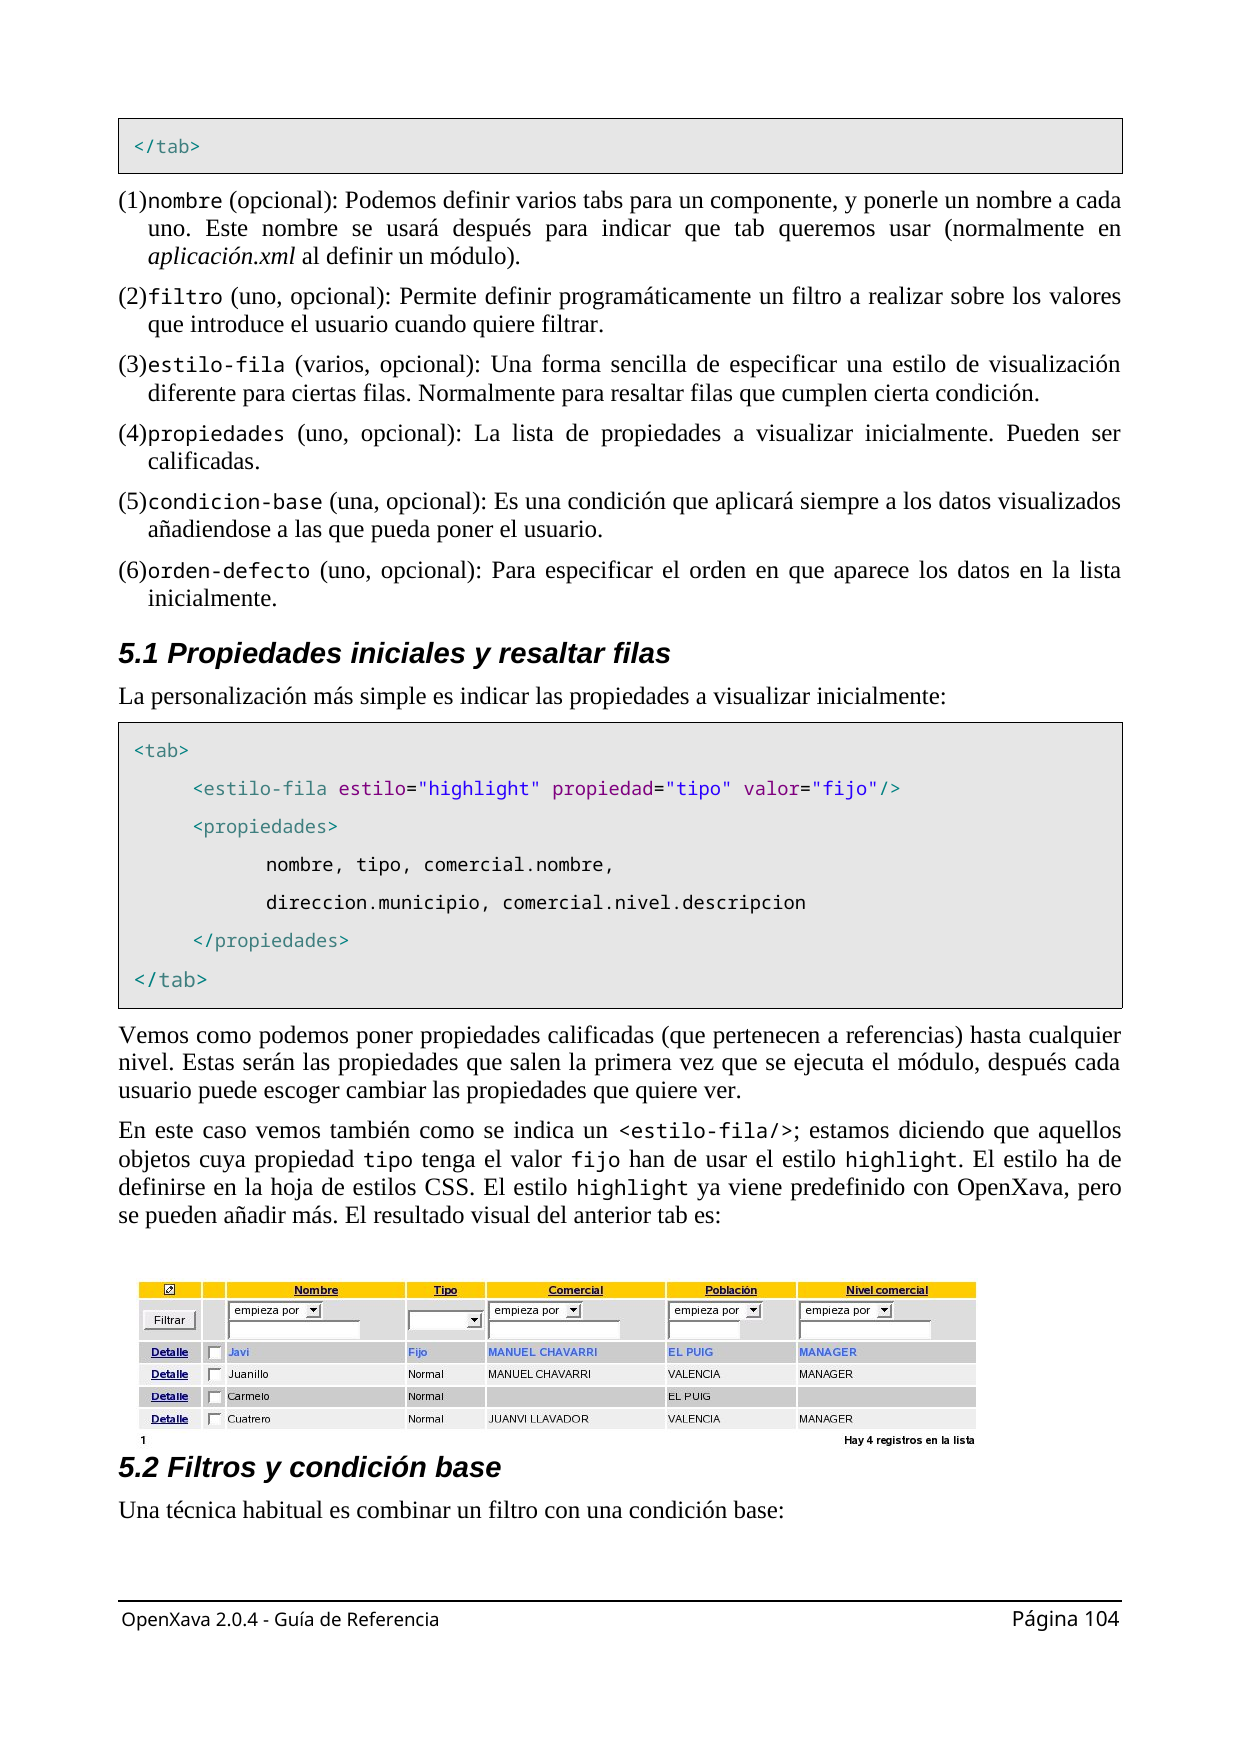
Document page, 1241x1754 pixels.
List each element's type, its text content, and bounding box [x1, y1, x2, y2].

text <propiedades> [119, 798, 1122, 836]
text </tab> [119, 950, 1122, 1008]
subtitle Propiedades iniciales y resaltar filas [118, 637, 1122, 669]
list condicion-base (una, opcional): Es una condición que aplicará siempre a los datos visualizados añadiendose a las que pueda poner el usuario. [118, 487, 1122, 543]
text Vemos como podemos poner propiedades calificadas (que pertenecen a referencias) hasta cualquier nivel. Estas serán las propiedades que salen la primera vez que se ejecuta el módulo, después cada usuario puede escoger cambiar las propiedades que quiere ver. [118, 1021, 1122, 1104]
text nombre, tipo, comercial.nombre, [119, 836, 1122, 874]
list nombre (opcional): Podemos definir varios tabs para un componente, y ponerle un nombre a cada uno. Este nombre se usará después para indicar que tab queremos usar (normalmente en aplicación.xml al definir un módulo). [118, 186, 1122, 269]
text En este caso vemos también como se indica un <estilo-fila/>; estamos diciendo que aquellos objetos cuya propiedad tipo tenga el valor fijo han de usar el estilo highlight. El estilo ha de definirse en la hoja de estilos CSS. El estilo highlight ya viene predefinido con OpenXava, pero se pueden añadir más. El resultado visual del anterior tab es: [118, 1116, 1122, 1229]
list estilo-fila (varios, opcional): Una forma sencilla de especificar una estilo de visualización diferente para ciertas filas. Normalmente para resaltar filas que cumplen cierta condición. [118, 351, 1122, 406]
list propiedades (uno, opcional): La lista de propiedades a visualizar inicialmente. Pueden ser calificadas. [118, 419, 1122, 475]
list orden-defecto (uno, opcional): Para especificar el orden en que aparece los datos en la lista inicialmente. [118, 556, 1122, 612]
text direccion.municipio, comercial.nivel.descripcion [119, 874, 1122, 912]
text La personalización más simple es indicar las propiedades a visualizar inicialmente: [118, 682, 1122, 710]
text <tab> [119, 723, 1122, 760]
subtitle Filtros y condición base [118, 1448, 1122, 1484]
list filtro (uno, opcional): Permite definir programáticamente un filtro a realizar sobre los valores que introduce el usuario cuando quiere filtrar. [118, 282, 1122, 338]
text </tab> [119, 119, 1122, 173]
text </propiedades> [119, 912, 1122, 950]
text <estilo-fila estilo="highlight" propiedad="tipo" valor="fijo"/> [119, 760, 1122, 798]
picture [136, 1278, 979, 1452]
text Una técnica habitual es combinar un filtro con una condición base: [118, 1496, 1122, 1524]
